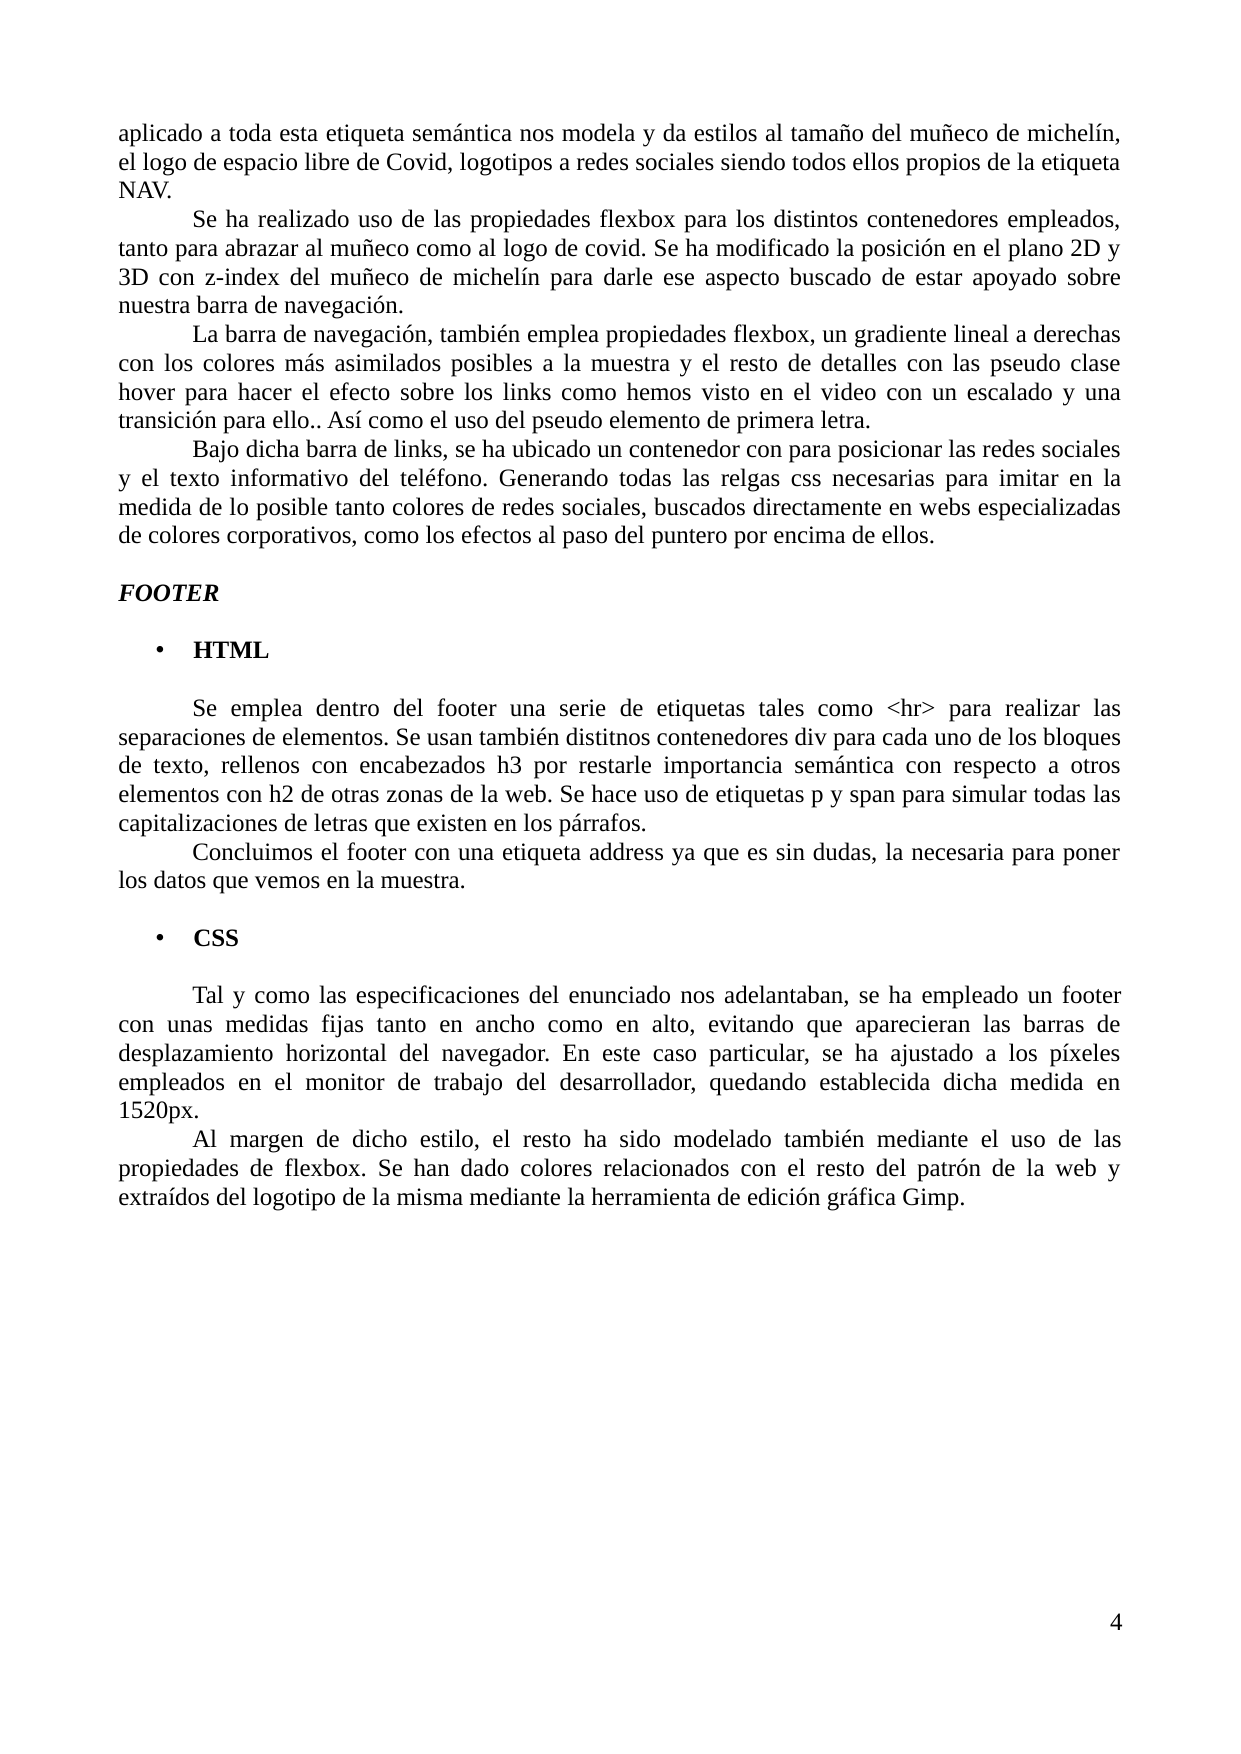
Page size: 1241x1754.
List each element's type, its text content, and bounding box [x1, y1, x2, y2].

text Al margen de dicho estilo, el resto ha sido modelado también mediante el uso de las propiedades de flexbox. Se han dado colores relacionados con el resto del patrón de la web y extraídos del logotipo de la misma mediante la herramienta de edición gráfica Gimp. [118, 1124, 1122, 1211]
text La barra de navegación, también emplea propiedades flexbox, un gradiente lineal a derechas con los colores más asimilados posibles a la muestra y el resto de detalles con las pseudo clase hover para hacer el efecto sobre los links como hemos visto en el video con un escalado y una transición para ello.. Así como el uso del pseudo elemento de primera letra. [118, 319, 1122, 434]
text Concluimos el footer con una etiqueta address ya que es sin dudas, la necesaria para poner los datos que vemos en la muestra. [118, 837, 1122, 894]
list CSS [156, 923, 1122, 952]
text Se ha realizado uso de las propiedades flexbox para los distintos contenedores empleados, tanto para abrazar al muñeco como al logo de covid. Se ha modificado la posición en el plano 2D y 3D con z-index del muñeco de michelín para darle ese aspecto buscado de estar apoyado sobre nuestra barra de navegación. [118, 204, 1122, 319]
text Tal y como las especificaciones del enunciado nos adelantaban, se ha empleado un footer con unas medidas fijas tanto en ancho como en alto, evitando que aparecieran las barras de desplazamiento horizontal del navegador. En este caso particular, se ha ajustado a los píxeles empleados en el monitor de trabajo del desarrollador, quedando establecida dicha medida en 1520px. [118, 981, 1122, 1124]
text Bajo dicha barra de links, se ha ubicado un contenedor con para posicionar las redes sociales y el texto informativo del teléfono. Generando todas las relgas css necesarias para imitar en la medida de lo posible tanto colores de redes sociales, buscados directamente en webs especializadas de colores corporativos, como los efectos al paso del puntero por encima de ellos. [118, 434, 1122, 549]
text aplicado a toda esta etiqueta semántica nos modela y da estilos al tamaño del muñeco de michelín, el logo de espacio libre de Covid, logotipos a redes sociales siendo todos ellos propios de la etiqueta NAV. [118, 118, 1122, 204]
text Se emplea dentro del footer una serie de etiquetas tales como <hr> para realizar las separaciones de elementos. Se usan también distitnos contenedores div para cada uno de los bloques de texto, rellenos con encabezados h3 por restarle importancia semántica con respecto a otros elementos con h2 de otras zonas de la web. Se hace uso de etiquetas p y span para simular todas las capitalizaciones de letras que existen en los párrafos. [118, 693, 1122, 837]
list HTML [156, 636, 1122, 664]
text FOOTER [118, 578, 1122, 607]
